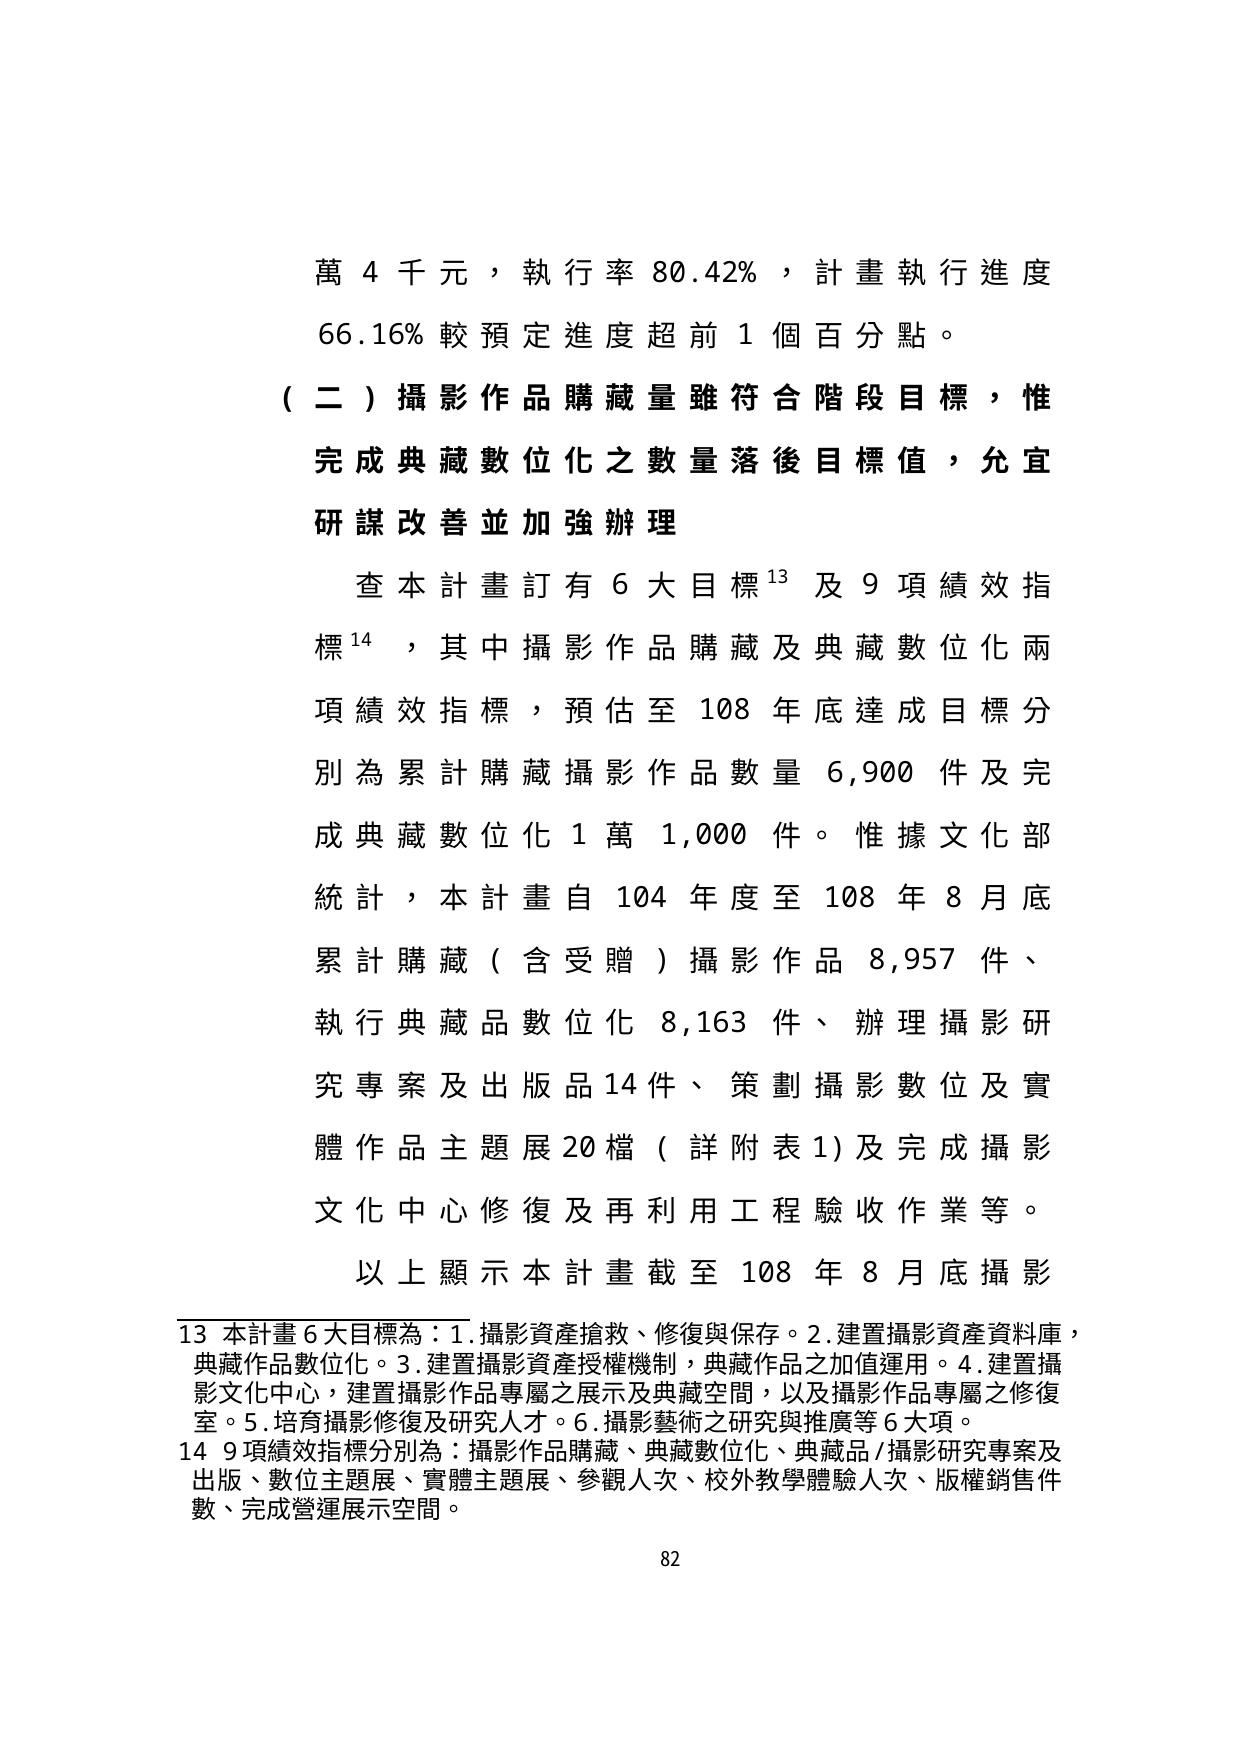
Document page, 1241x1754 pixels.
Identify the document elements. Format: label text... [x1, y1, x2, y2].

text 查本計畫訂有6大目標及9項績效指標，其中攝影作品購藏及典藏數位化兩項績效指標，預估至108年底達成目標分別為累計購藏攝影作品數量6,900件及完成典藏數位化1萬1,000件。惟據文化部統計，本計畫自104年度至108年8月底累計購藏(含受贈)攝影作品8,957件、執行典藏品數位化8,163件、辦理攝影研究專案及出版品14件、策劃攝影數位及實體作品主題展20檔(詳附表1)及完成攝影文化中心修復及再利用工程驗收作業等。 [271, 542, 1058, 1229]
text 以上顯示本計畫截至108年8月底攝影 [271, 1229, 1058, 1292]
text 9項績效指標分別為：攝影作品購藏、典藏數位化、典藏品/攝影研究專案及出版、數位主題展、實體主題展、參觀人次、校外教學體驗人次、版權銷售件數、完成營運展示空間。 [177, 1437, 1063, 1525]
text (二)攝影作品購藏量雖符合階段目標，惟完成典藏數位化之數量落後目標值，允宜研謀改善並加強辦理 [242, 354, 1058, 542]
text 萬4千元，執行率80.42%，計畫執行進度66.16%較預定進度超前1個百分點。 [271, 229, 1058, 354]
text 本計畫6大目標為：1.攝影資產搶救、修復與保存。2.建置攝影資產資料庫，典藏作品數位化。3.建置攝影資產授權機制，典藏作品之加值運用。4.建置攝影文化中心，建置攝影作品專屬之展示及典藏空間，以及攝影作品專屬之修復室。5.培育攝影修復及研究人才。6.攝影藝術之研究與推廣等6大項。 [177, 1321, 1063, 1437]
